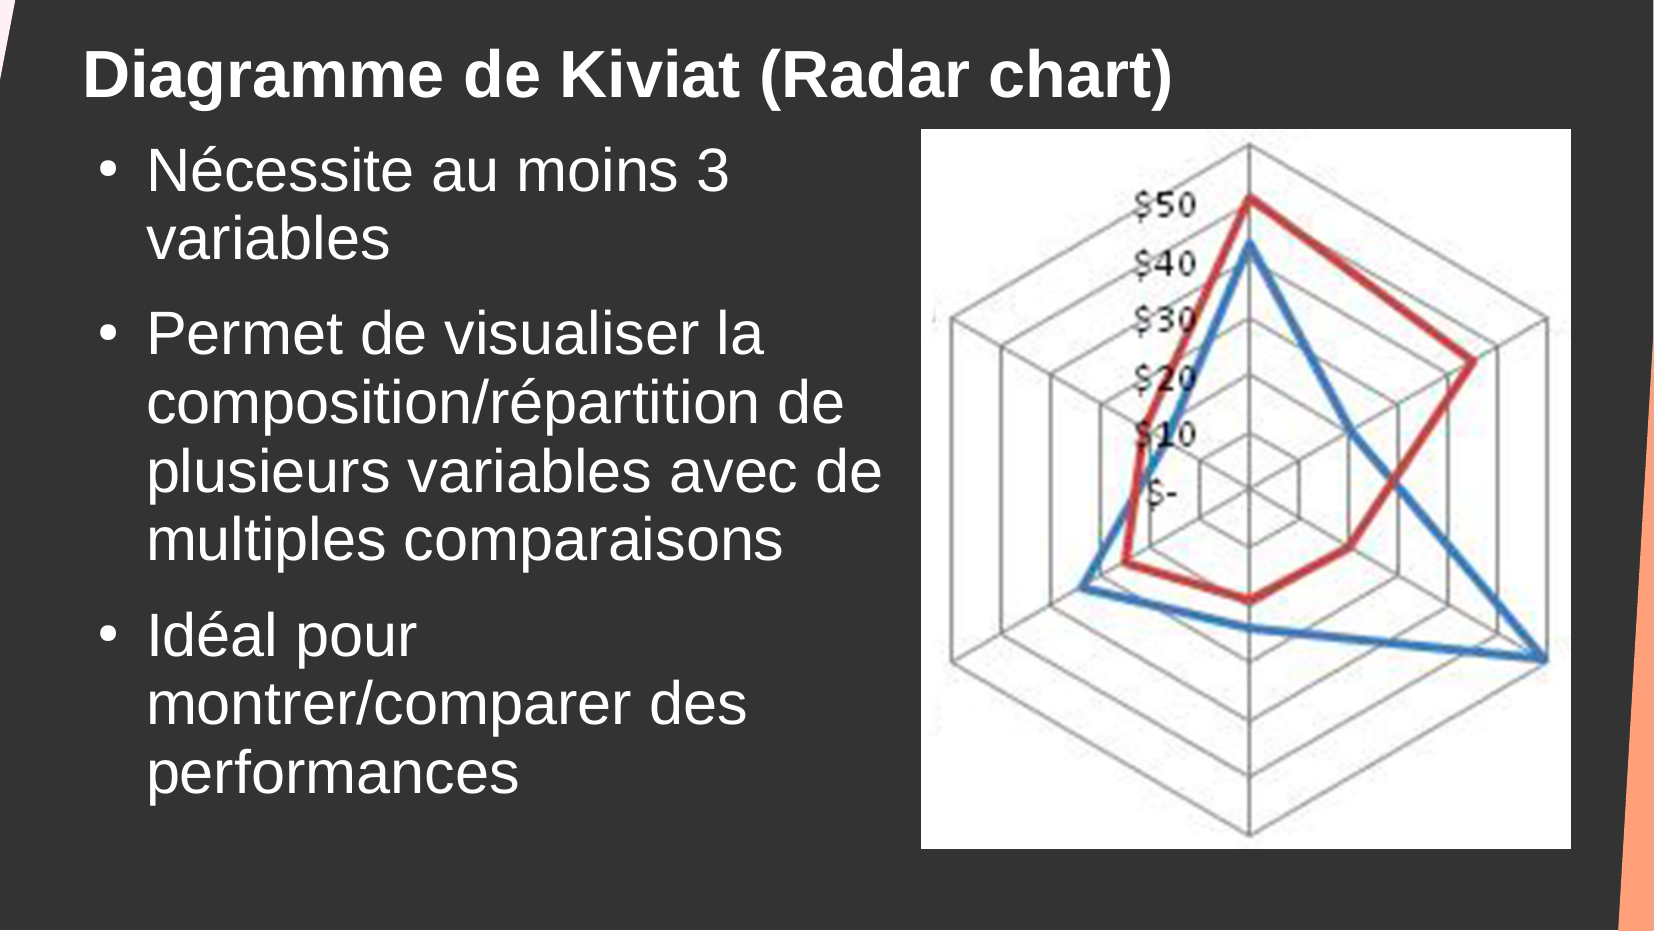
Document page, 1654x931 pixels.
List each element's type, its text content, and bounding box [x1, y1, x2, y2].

text_box [0, 0, 16, 80]
text_box [1618, 322, 1654, 931]
picture [921, 129, 1571, 849]
title Diagramme de Kiviat (Radar chart) [82, 37, 1571, 115]
list Nécessite au moins 3 variables Permet de visualiser la composition/répartition de plusieurs variables avec de multiples comparaisons Idéal pour montrer/comparer des performances [80, 135, 886, 815]
